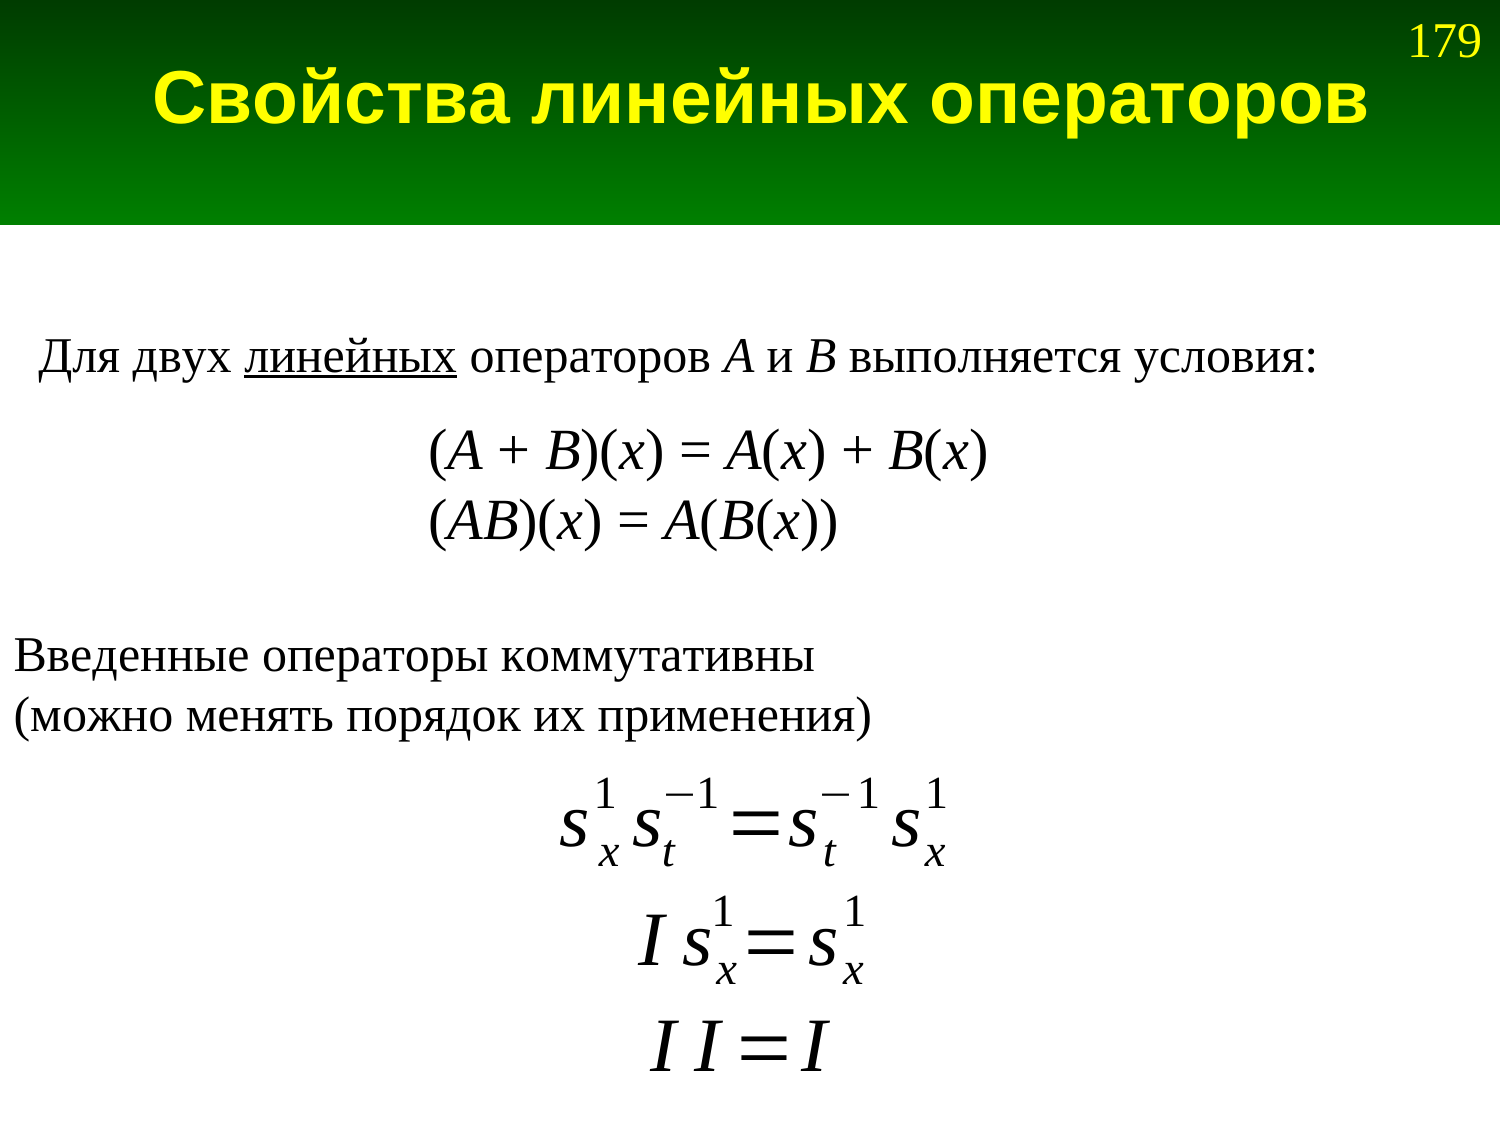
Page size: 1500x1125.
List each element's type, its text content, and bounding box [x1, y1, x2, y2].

chart [613, 883, 886, 993]
chart [540, 765, 969, 875]
title Свойства линейных операторов [123, 0, 1399, 192]
text_box Для двух линейных операторов A и B выполняется условия: [23, 314, 1368, 390]
text_box Введенные операторы коммутативны (можно менять порядок их применения) [0, 614, 888, 749]
chart [625, 1003, 852, 1090]
text_box (A + B)(x) = A(x) + B(x) (AB)(x) = A(B(x)) [413, 403, 1096, 559]
